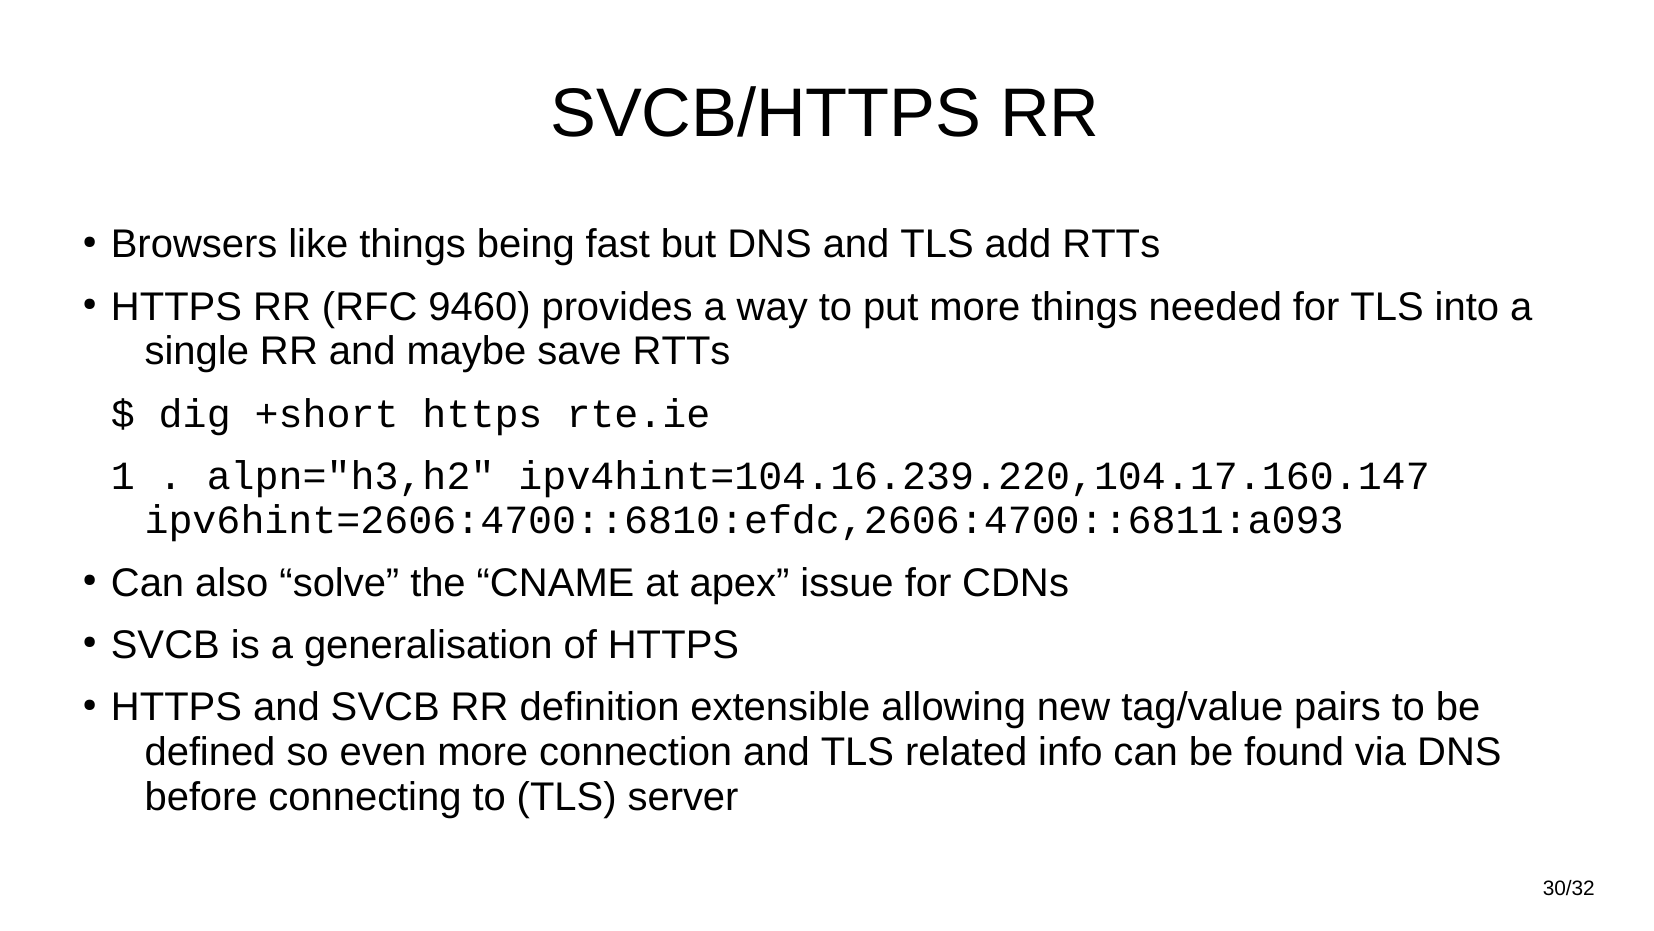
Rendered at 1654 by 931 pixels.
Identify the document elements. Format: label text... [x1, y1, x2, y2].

title SVCB/HTTPS RR [82, 37, 1568, 191]
list Browsers like things being fast but DNS and TLS add RTTs HTTPS RR (RFC 9460) provides a way to put more things needed for TLS into a single RR and maybe save RTTs $ dig +short https rte.ie 1 . alpn="h3,h2" ipv4hint=104.16.239.220,104.17.160.147 ipv6hint=2606:4700::6810:efdc,2606:4700::6811:a093 Can also “solve” the “CNAME at apex” issue for CDNs SVCB is a generalisation of HTTPS HTTPS and SVCB RR definition extensible allowing new tag/value pairs to be defined so even more connection and TLS related info can be found via DNS before connecting to (TLS) server [82, 217, 1568, 820]
